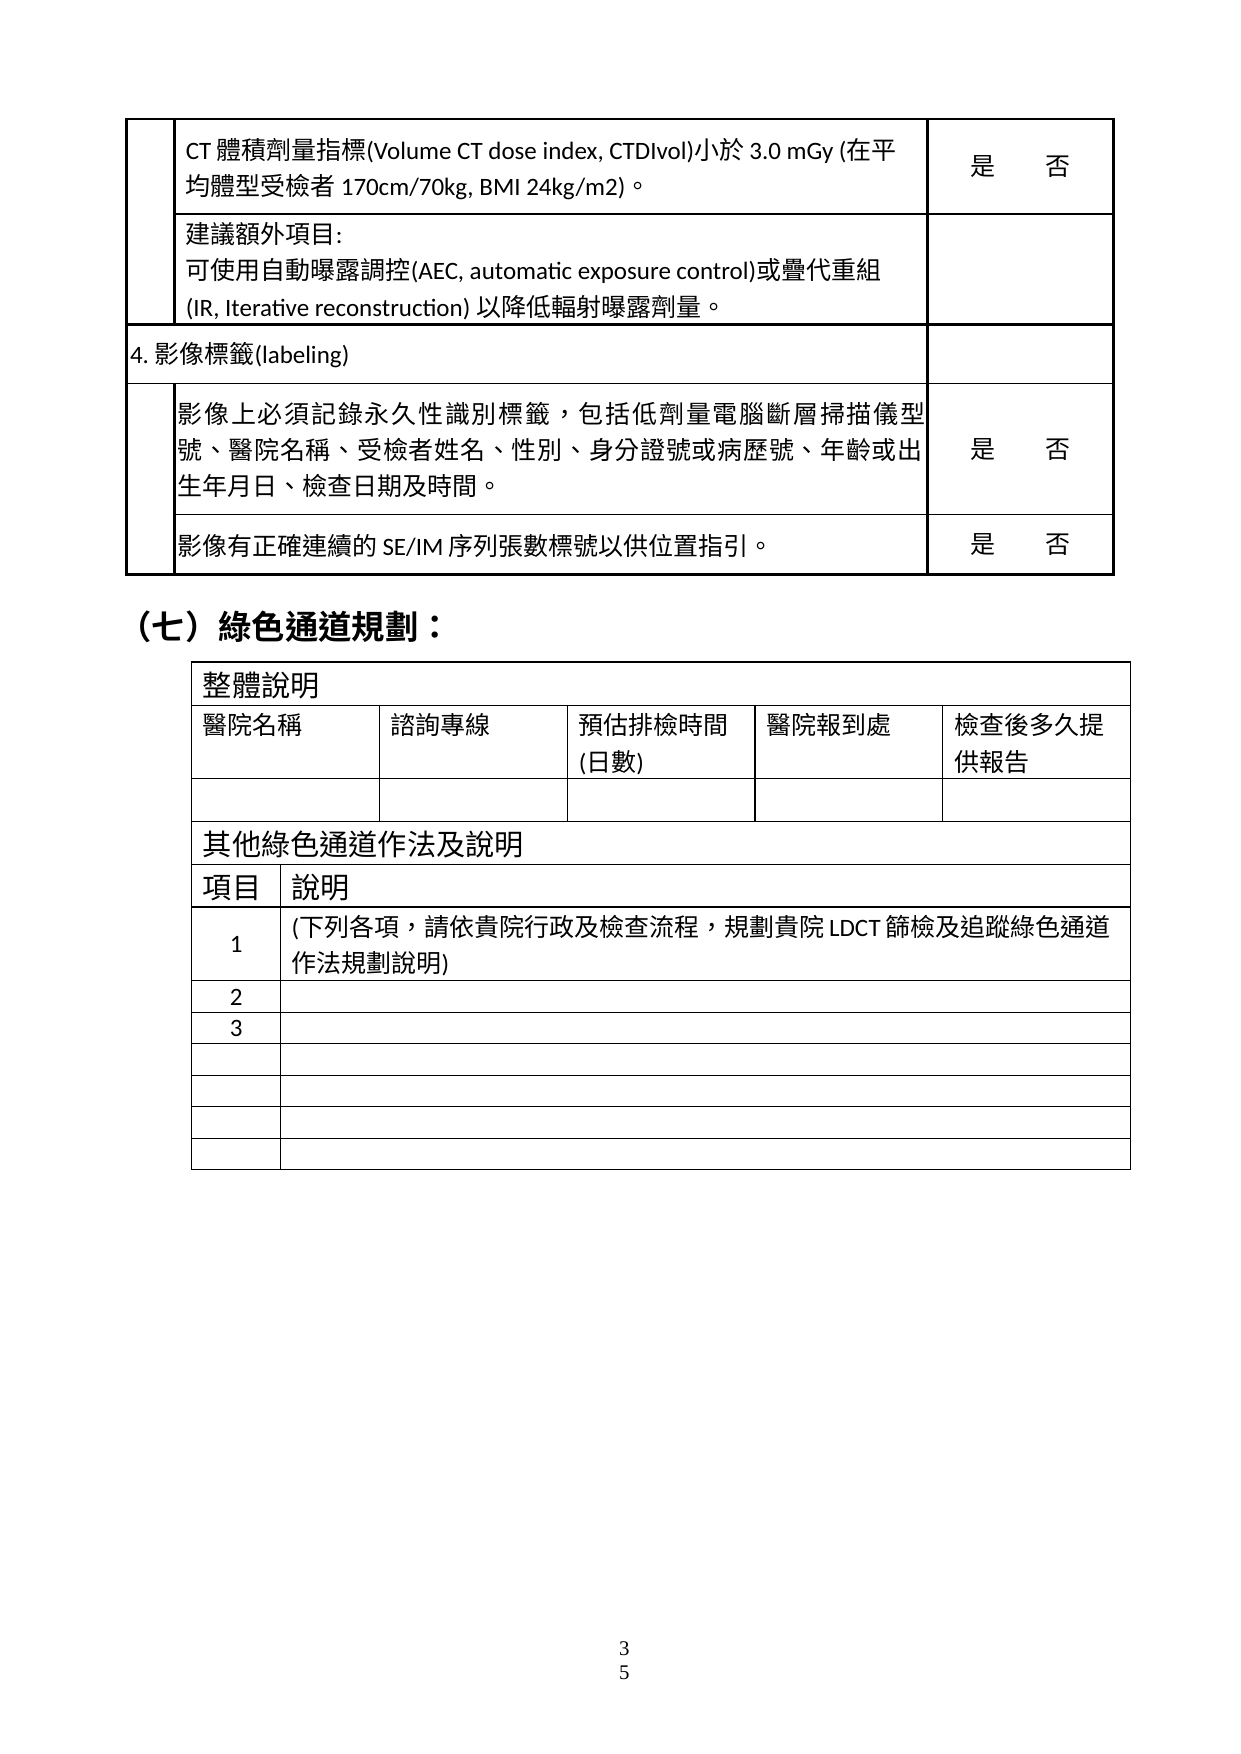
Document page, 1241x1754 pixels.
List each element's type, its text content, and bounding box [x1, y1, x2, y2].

table_cell 建議額外項目: 可使用自動曝露調控(AEC, automatic exposure control)或疊代重組 (IR, Iterative reconstruction) 以降低輻射曝露劑量。 [176, 215, 926, 323]
table_cell [281, 1044, 1130, 1075]
table_cell 4. 影像標籤(labeling) [128, 326, 926, 382]
table_cell 項目 [192, 865, 280, 906]
table_cell [192, 1107, 280, 1138]
table_cell [281, 1076, 1130, 1106]
table_cell [281, 1107, 1130, 1138]
table_cell [929, 326, 1112, 382]
table_cell 諮詢專線 [380, 706, 567, 778]
table_cell 預估排檢時間(日數) [568, 706, 754, 778]
table_cell [756, 779, 942, 821]
table_cell 是 否 [929, 384, 1112, 513]
table_cell (下列各項，請依貴院行政及檢查流程，規劃貴院LDCT篩檢及追蹤綠色通道作法規劃說明) [281, 908, 1130, 980]
table_cell 2 [192, 981, 280, 1012]
table_cell 是 否 [929, 120, 1112, 213]
table_cell 檢查後多久提供報告 [943, 706, 1130, 778]
table_cell [380, 779, 567, 821]
table_cell 說明 [281, 865, 1130, 906]
table_cell [929, 215, 1112, 323]
table_cell [281, 1139, 1130, 1169]
table_cell [192, 1076, 280, 1106]
table_header 整體說明 [192, 663, 1130, 705]
table_cell [568, 779, 754, 821]
table_cell [128, 120, 173, 323]
table_cell 是 否 [929, 515, 1112, 573]
table_cell 醫院報到處 [756, 706, 942, 778]
table_cell [192, 1044, 280, 1075]
table_cell 1 [192, 908, 280, 980]
table_cell 醫院名稱 [192, 706, 379, 778]
table_cell 其他綠色通道作法及說明 [192, 822, 1130, 864]
table_cell 3 [192, 1013, 280, 1043]
table_cell [192, 1139, 280, 1169]
table_cell [192, 779, 379, 821]
table_cell 影像上必須記錄永久性識別標籤，包括低劑量電腦斷層掃描儀型號、醫院名稱、受檢者姓名、性別、身分證號或病歷號、年齡或出生年月日、檢查日期及時間。 [176, 384, 926, 513]
table_cell [281, 981, 1130, 1012]
table_cell CT體積劑量指標(Volume CT dose index, CTDIvol)小於3.0 mGy (在平均體型受檢者170cm/70kg, BMI 24kg/m2)。 [176, 120, 926, 213]
text （七）綠色通道規劃： [118, 601, 1122, 649]
table_cell [128, 384, 173, 573]
table_cell [281, 1013, 1130, 1043]
table_cell 影像有正確連續的SE/IM序列張數標號以供位置指引。 [176, 515, 926, 573]
table_cell [943, 779, 1130, 821]
